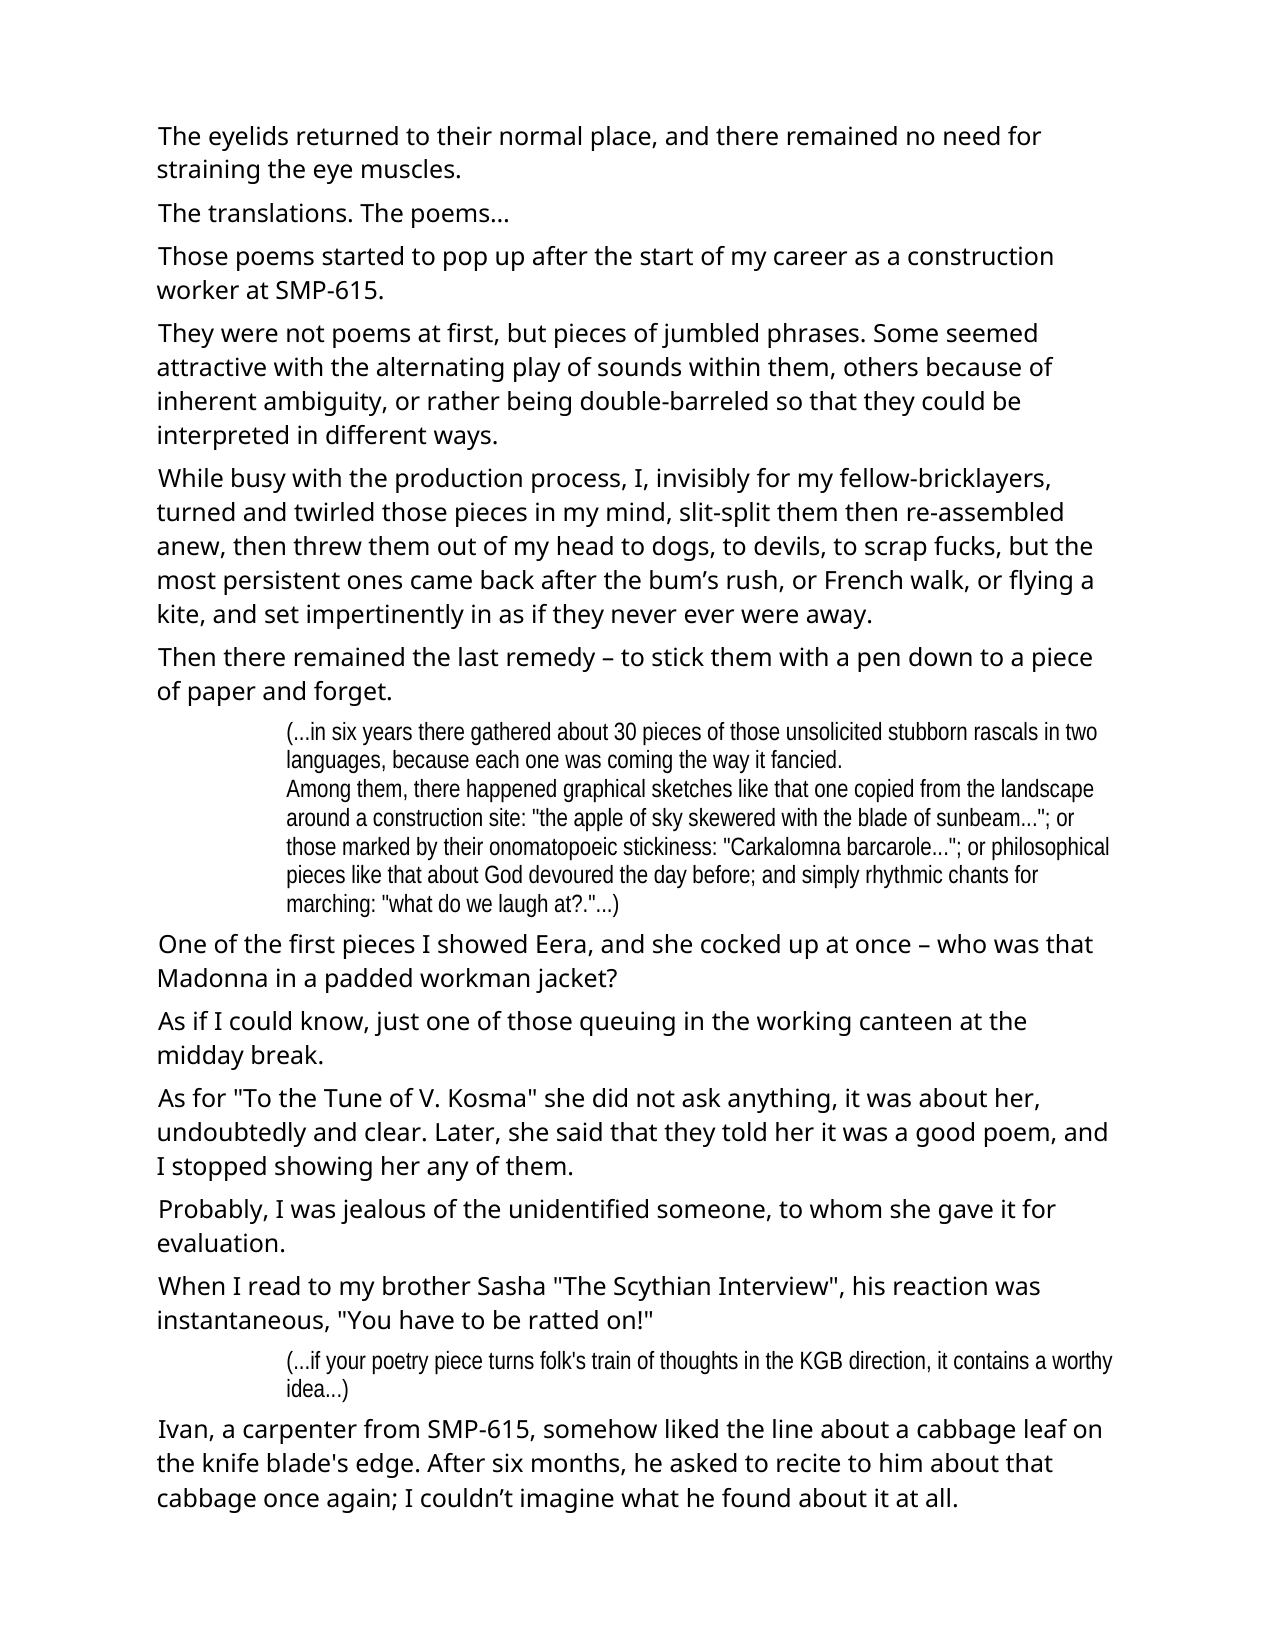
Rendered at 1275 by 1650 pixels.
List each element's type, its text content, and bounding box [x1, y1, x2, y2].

text When I read to my brother Sasha "The Scythian Interview", his reaction was instantaneous, "You have to be ratted on!" [156, 1269, 1118, 1337]
text They were not poems at first, but pieces of jumbled phrases. Some seemed attractive with the alternating play of sounds within them, others because of inherent ambiguity, or rather being double-barreled so that they could be interpreted in different ways. [156, 315, 1118, 452]
text The eyelids returned to their normal place, and there remained no need for straining the eye muscles. [156, 118, 1118, 186]
text While busy with the production process, I, invisibly for my fellow-bricklayers, turned and twirled those pieces in my mind, slit-split them then re-assembled anew, then threw them out of my head to dogs, to devils, to scrap fucks, but the most persistent ones came back after the bum’s rush, or French walk, or flying a kite, and set impertinently in as if they never ever were away. [156, 461, 1118, 631]
text The translations. The poems… [156, 195, 1118, 229]
list (...if your poetry piece turns folk's train of thoughts in the KGB direction, it contains a worthy idea...) [286, 1346, 1118, 1403]
text Then there remained the last remedy – to stick them with a pen down to a piece of paper and forget. [156, 640, 1118, 708]
list (...in six years there gathered about 30 pieces of those unsolicited stubborn rascals in two languages, because each one was coming the way it fancied. [286, 717, 1118, 774]
text One of the first pieces I showed Eera, and she cocked up at once – who was that Madonna in a padded workman jacket? [156, 926, 1118, 994]
text Those poems started to pop up after the start of my career as a construction worker at SMP-615. [156, 238, 1118, 306]
list Among them, there happened graphical sketches like that one copied from the landscape around a construction site: "the apple of sky skewered with the blade of sunbeam..."; or those marked by their onomatopoeic stickiness: "Carkalomna barcarole..."; or philosophical pieces like that about God devoured the day before; and simply rhythmic chants for marching: "what do we laugh at?."...) [286, 774, 1118, 917]
text Probably, I was jealous of the unidentified someone, to whom she gave it for evaluation. [156, 1192, 1118, 1260]
text As if I could know, just one of those queuing in the working canteen at the midday break. [156, 1003, 1118, 1072]
text Ivan, a carpenter from SMP-615, somehow liked the line about a cabbage leaf on the knife blade's edge. After six months, he asked to recite to him about that cabbage once again; I couldn’t imagine what he found about it at all. [156, 1412, 1118, 1514]
text As for "To the Tune of V. Kosma" she did not ask anything, it was about her, undoubtedly and clear. Later, she said that they told her it was a good poem, and I stopped showing her any of them. [156, 1081, 1118, 1183]
